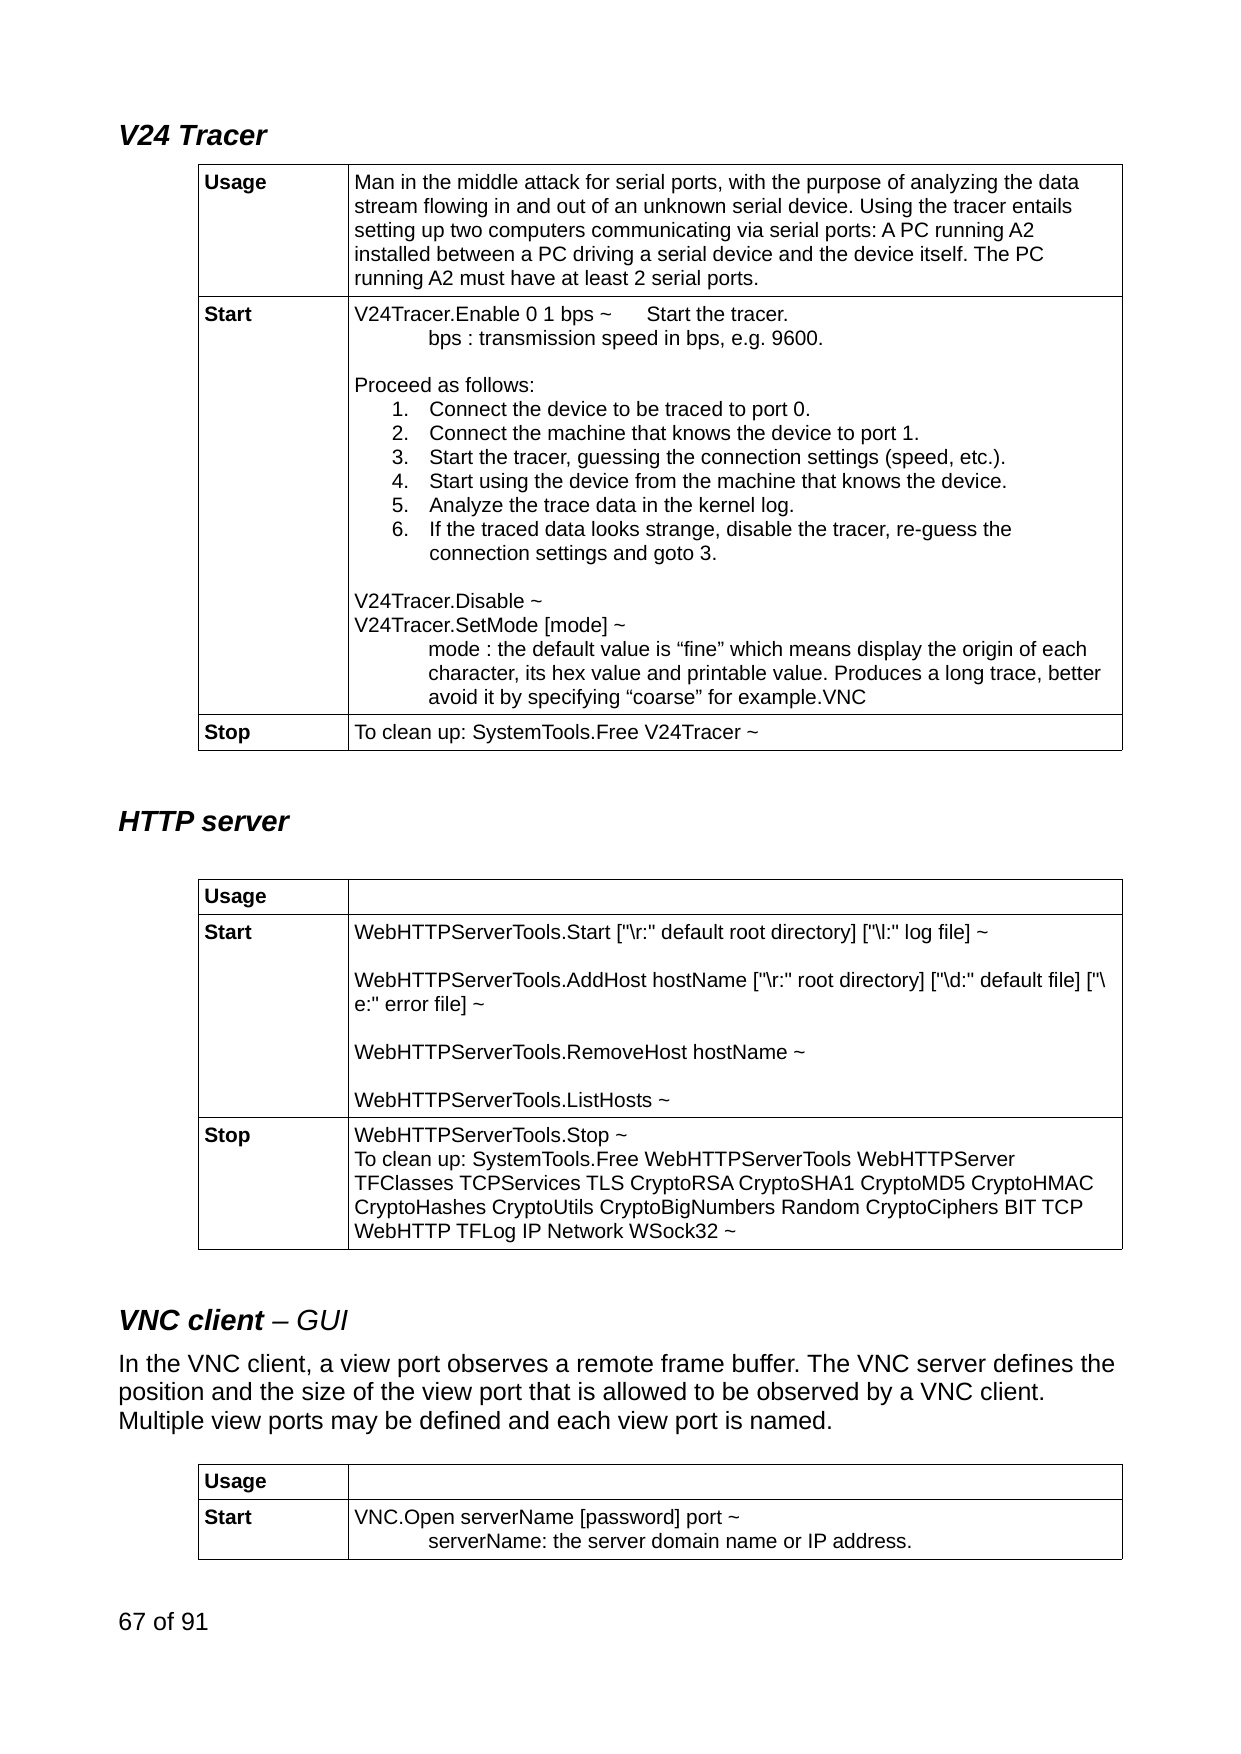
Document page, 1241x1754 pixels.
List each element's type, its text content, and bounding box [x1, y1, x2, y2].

table_header Usage [199, 1465, 348, 1499]
table_cell To clean up: SystemTools.Free V24Tracer ~ [349, 715, 1122, 750]
table_header [349, 880, 1122, 914]
subtitle V24 Tracer [118, 118, 1122, 152]
table_cell Start [199, 297, 348, 714]
subtitle HTTP server [118, 804, 1122, 837]
table_cell Stop [199, 1118, 348, 1249]
table_cell WebHTTPServerTools.Stop ~ To clean up: SystemTools.Free WebHTTPServerTools WebHTTPServer TFClasses TCPServices TLS CryptoRSA CryptoSHA1 CryptoMD5 CryptoHMAC CryptoHashes CryptoUtils CryptoBigNumbers Random CryptoCiphers BIT TCP WebHTTP TFLog IP Network WSock32 ~ [349, 1118, 1122, 1249]
table_cell Start [199, 915, 348, 1117]
text In the VNC client, a view port observes a remote frame buffer. The VNC server defines the position and the size of the view port that is allowed to be observed by a VNC client. Multiple view ports may be defined and each view port is named. [118, 1348, 1122, 1435]
table_cell Start [199, 1500, 348, 1558]
table_cell Stop [199, 715, 348, 750]
table_header [349, 1465, 1122, 1499]
table_header Man in the middle attack for serial ports, with the purpose of analyzing the data stream flowing in and out of an unknown serial device. Using the tracer entails setting up two computers communicating via serial ports: A PC running A2 installed between a PC driving a serial device and the device itself. The PC running A2 must have at least 2 serial ports. [349, 165, 1122, 296]
table_cell V24Tracer.Enable 0 1 bps ~ Start the tracer. bps : transmission speed in bps, e.g. 9600. Proceed as follows: Connect the device to be traced to port 0. Connect the machine that knows the device to port 1. Start the tracer, guessing the connection settings (speed, etc.). Start using the device from the machine that knows the device. Analyze the trace data in the kernel log. If the traced data looks strange, disable the tracer, re-guess the connection settings and goto 3. V24Tracer.Disable ~ V24Tracer.SetMode [mode] ~ mode : the default value is “fine” which means display the origin of each character, its hex value and printable value. Produces a long trace, better avoid it by specifying “coarse” for example.VNC [349, 297, 1122, 714]
subtitle VNC client – GUI [118, 1302, 1122, 1336]
table_header Usage [199, 165, 348, 296]
table_cell WebHTTPServerTools.Start ["\r:" default root directory] ["\l:" log file] ~ WebHTTPServerTools.AddHost hostName ["\r:" root directory] ["\d:" default file] ["\e:" error file] ~ WebHTTPServerTools.RemoveHost hostName ~ WebHTTPServerTools.ListHosts ~ [349, 915, 1122, 1117]
table_cell VNC.Open serverName [password] port ~ serverName: the server domain name or IP address. [349, 1500, 1122, 1558]
table_header Usage [199, 880, 348, 914]
